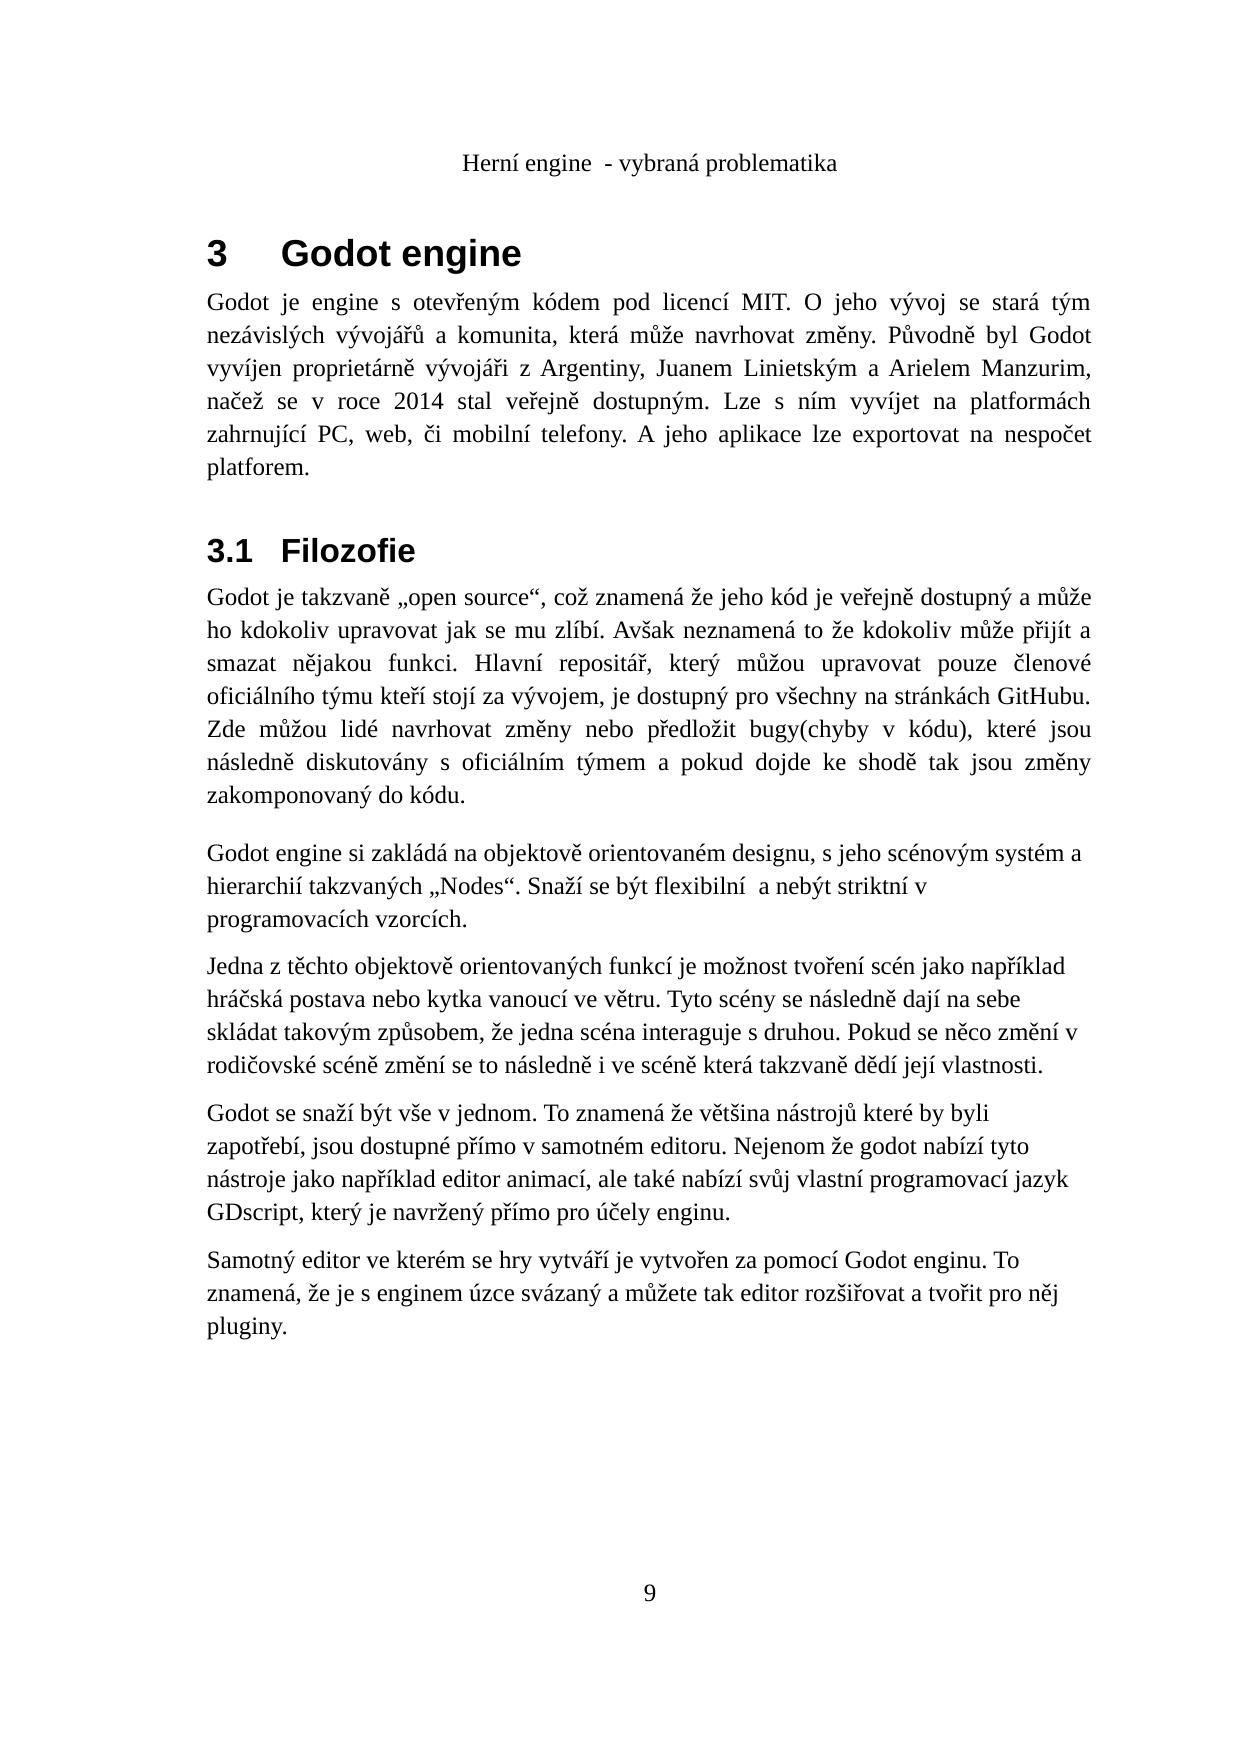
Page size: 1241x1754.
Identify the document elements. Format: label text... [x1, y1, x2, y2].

text Godot je takzvaně „open source“, což znamená že jeho kód je veřejně dostupný a může ho kdokoliv upravovat jak se mu zlíbí. Avšak neznamená to že kdokoliv může přijít a smazat nějakou funkci. Hlavní repositář, který můžou upravovat pouze členové oficiálního týmu kteří stojí za vývojem, je dostupný pro všechny na stránkách GitHubu. Zde můžou lidé navrhovat změny nebo předložit bugy(chyby v kódu), které jsou následně diskutovány s oficiálním týmem a pokud dojde ke shodě tak jsou změny zakomponovaný do kódu. [207, 582, 1093, 809]
subtitle Godot engine [207, 232, 1093, 275]
text Godot je engine s otevřeným kódem pod licencí MIT. O jeho vývoj se stará tým nezávislých vývojářů a komunita, která může navrhovat změny. Původně byl Godot vyvíjen proprietárně vývojáři z Argentiny, Juanem Linietským a Arielem Manzurim, načež se v roce 2014 stal veřejně dostupným. Lze s ním vyvíjet na platformách zahrnující PC, web, či mobilní telefony. A jeho aplikace lze exportovat na nespočet platforem. [207, 287, 1093, 481]
text Godot se snaží být vše v jednom. To znamená že většina nástrojů které by byli zapotřebí, jsou dostupné přímo v samotném editoru. Nejenom že godot nabízí tyto nástroje jako například editor animací, ale také nabízí svůj vlastní programovací jazyk GDscript, který je navržený přímo pro účely enginu. [207, 1098, 1093, 1226]
text Godot engine si zakládá na objektově orientovaném designu, s jeho scénovým systém a hierarchií takzvaných „Nodes“. Snaží se být flexibilní a nebýt striktní v programovacích vzorcích. [207, 838, 1093, 933]
text Jedna z těchto objektově orientovaných funkcí je možnost tvoření scén jako například hráčská postava nebo kytka vanoucí ve větru. Tyto scény se následně dají na sebe skládat takovým způsobem, že jedna scéna interaguje s druhou. Pokud se něco změní v rodičovské scéně změní se to následně i ve scéně která takzvaně dědí její vlastnosti. [207, 951, 1093, 1079]
text Samotný editor ve kterém se hry vytváří je vytvořen za pomocí Godot enginu. To znamená, že je s enginem úzce svázaný a můžete tak editor rozšiřovat a tvořit pro něj pluginy. [207, 1245, 1093, 1339]
subtitle Filozofie [207, 531, 1093, 569]
